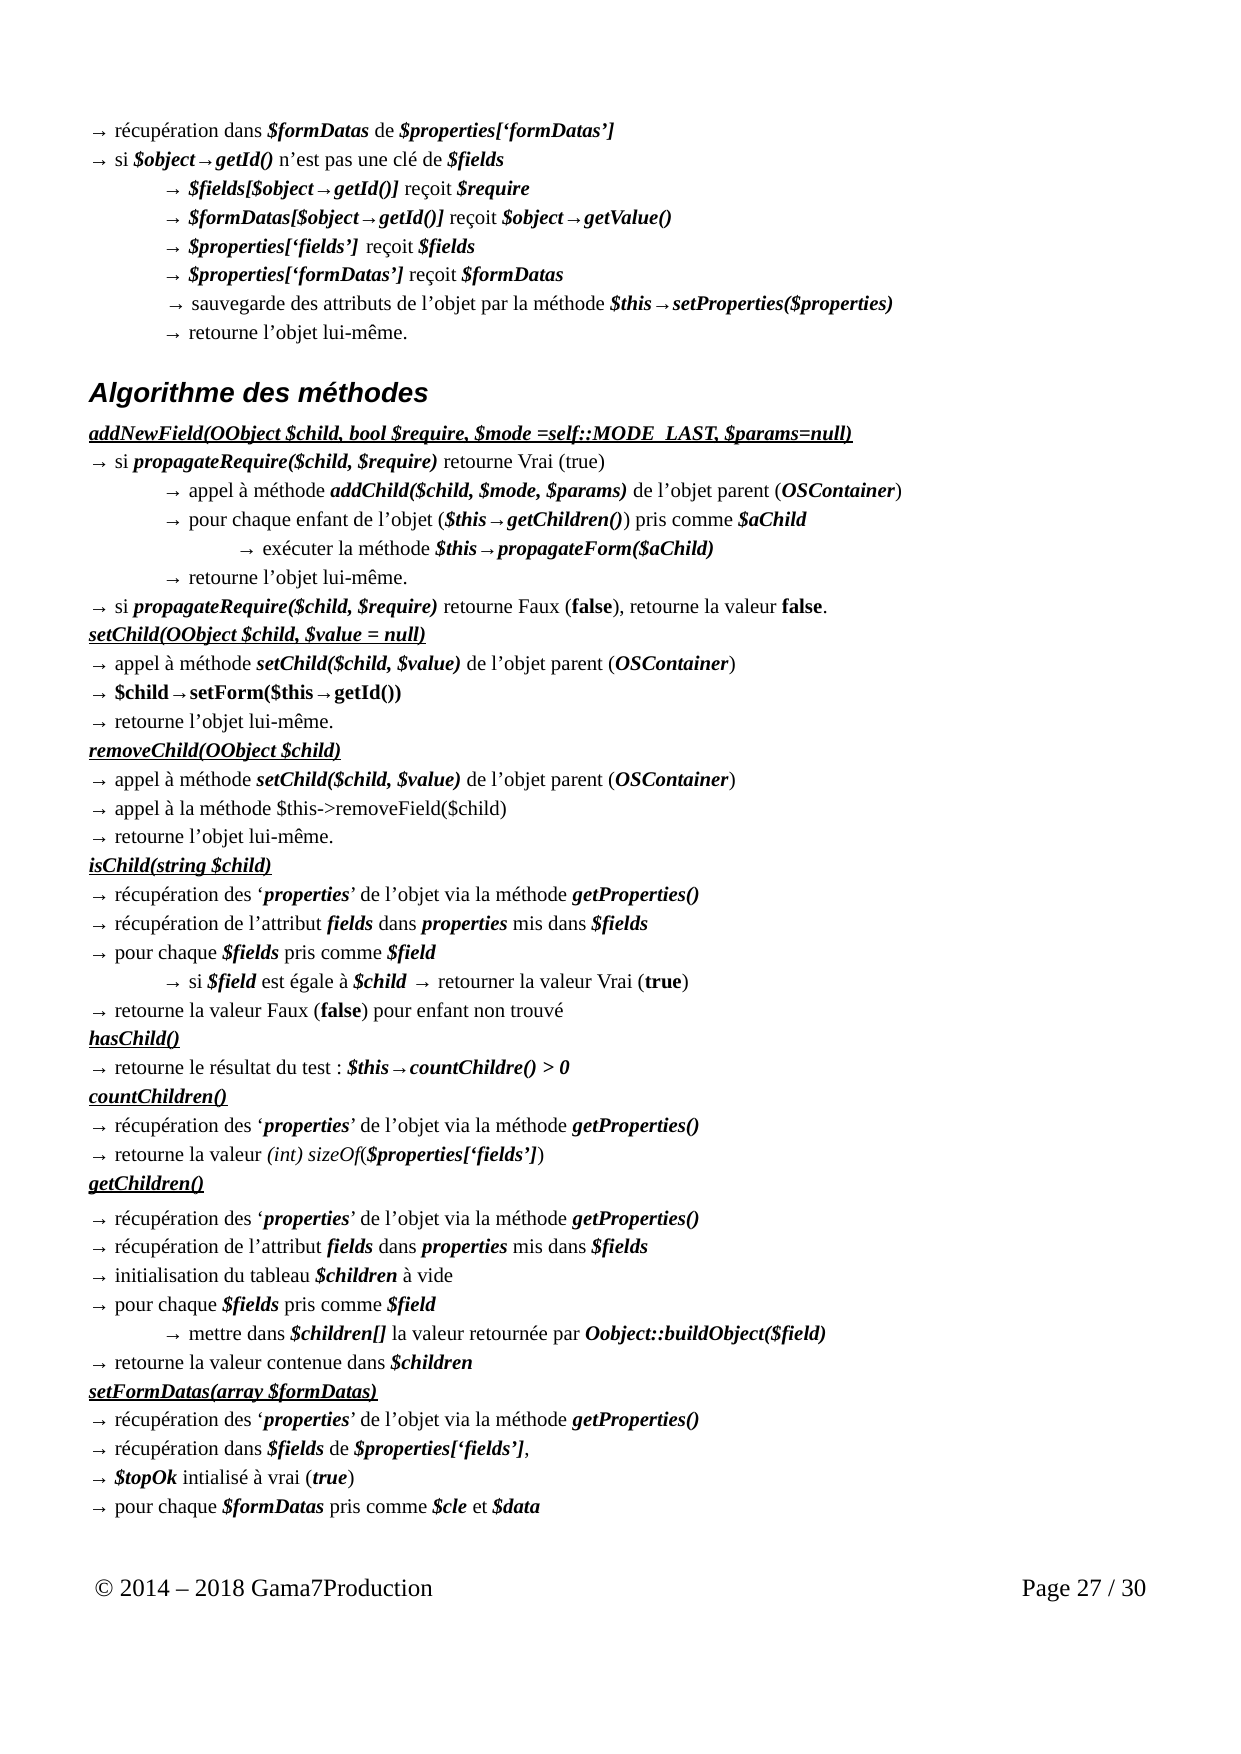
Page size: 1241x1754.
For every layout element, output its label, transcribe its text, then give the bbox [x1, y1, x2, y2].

text → récupération des ‘properties’ de l’objet via la méthode getProperties() [88, 882, 1152, 906]
subtitle Algorithme des méthodes [88, 376, 1152, 408]
text → mettre dans $children[] la valeur retournée par Oobject::buildObject($field) [88, 1321, 1152, 1345]
text → récupération des ‘properties’ de l’objet via la méthode getProperties() [88, 1113, 1152, 1137]
text → retourne le résultat du test : $this→countChildre() > 0 [88, 1055, 1152, 1079]
text → si $field est égale à $child → retourner la valeur Vrai (true) [88, 969, 1152, 993]
text isChild(string $child) [88, 853, 1152, 877]
text hasChild() [88, 1026, 1152, 1050]
text → pour chaque $formDatas pris comme $cle et $data [88, 1494, 1152, 1518]
text → $properties[‘fields’] reçoit $fields [88, 233, 1152, 258]
text → retourne l’objet lui-même. [88, 565, 1152, 589]
text → récupération de l’attribut fields dans properties mis dans $fields [88, 911, 1152, 935]
text → $properties[‘formDatas’] reçoit $formDatas [88, 262, 1152, 286]
text → sauvegarde des attributs de l’objet par la méthode $this→setProperties($properties) [165, 291, 1152, 315]
text → retourne la valeur Faux (false) pour enfant non trouvé [88, 997, 1152, 1022]
text → appel à méthode addChild($child, $mode, $params) de l’objet parent (OSContainer) [88, 478, 1152, 502]
text → si propagateRequire($child, $require) retourne Faux (false), retourne la valeur false. [88, 593, 1152, 618]
text → pour chaque enfant de l’objet ($this→getChildren()) pris comme $aChild [88, 507, 1152, 531]
text → $child→setForm($this→getId()) [88, 680, 1152, 704]
text getChildren() [88, 1171, 1152, 1195]
text → exécuter la méthode $this→propagateForm($aChild) [88, 536, 1152, 560]
text → si $object→getId() n’est pas une clé de $fields [88, 147, 1152, 171]
text → pour chaque $fields pris comme $field [88, 1292, 1152, 1316]
text → retourne l’objet lui-même. [88, 320, 1152, 344]
text setChild(OObject $child, $value = null) [88, 622, 1152, 646]
text → retourne la valeur (int) sizeOf($properties[‘fields’]) [88, 1142, 1152, 1166]
text → retourne l’objet lui-même. [88, 709, 1152, 733]
text → pour chaque $fields pris comme $field [88, 940, 1152, 964]
text → retourne l’objet lui-même. [88, 824, 1152, 848]
text → initialisation du tableau $children à vide [88, 1263, 1152, 1287]
text → appel à méthode setChild($child, $value) de l’objet parent (OSContainer) [88, 651, 1152, 675]
text → appel à la méthode $this->removeField($child) [88, 796, 1152, 819]
text removeChild(OObject $child) [88, 738, 1152, 762]
text → retourne la valeur contenue dans $children [88, 1350, 1152, 1374]
text → récupération dans $fields de $properties[‘fields’], [88, 1436, 1152, 1460]
text → $formDatas[$object→getId()] reçoit $object→getValue() [88, 205, 1152, 229]
text → $fields[$object→getId()] reçoit $require [88, 176, 1152, 200]
text → récupération de l’attribut fields dans properties mis dans $fields [88, 1234, 1152, 1258]
text addNewField(OObject $child, bool $require, $mode =self::MODE_LAST, $params=null) [88, 420, 1152, 444]
text → appel à méthode setChild($child, $value) de l’objet parent (OSContainer) [88, 767, 1152, 791]
text → récupération des ‘properties’ de l’objet via la méthode getProperties() [88, 1205, 1152, 1229]
text → $topOk intialisé à vrai (true) [88, 1465, 1152, 1489]
text setFormDatas(array $formDatas) [88, 1378, 1152, 1403]
text → récupération dans $formDatas de $properties[‘formDatas’] [88, 118, 1152, 142]
text → si propagateRequire($child, $require) retourne Vrai (true) [88, 449, 1152, 473]
text countChildren() [88, 1084, 1152, 1108]
text → récupération des ‘properties’ de l’objet via la méthode getProperties() [88, 1407, 1152, 1431]
